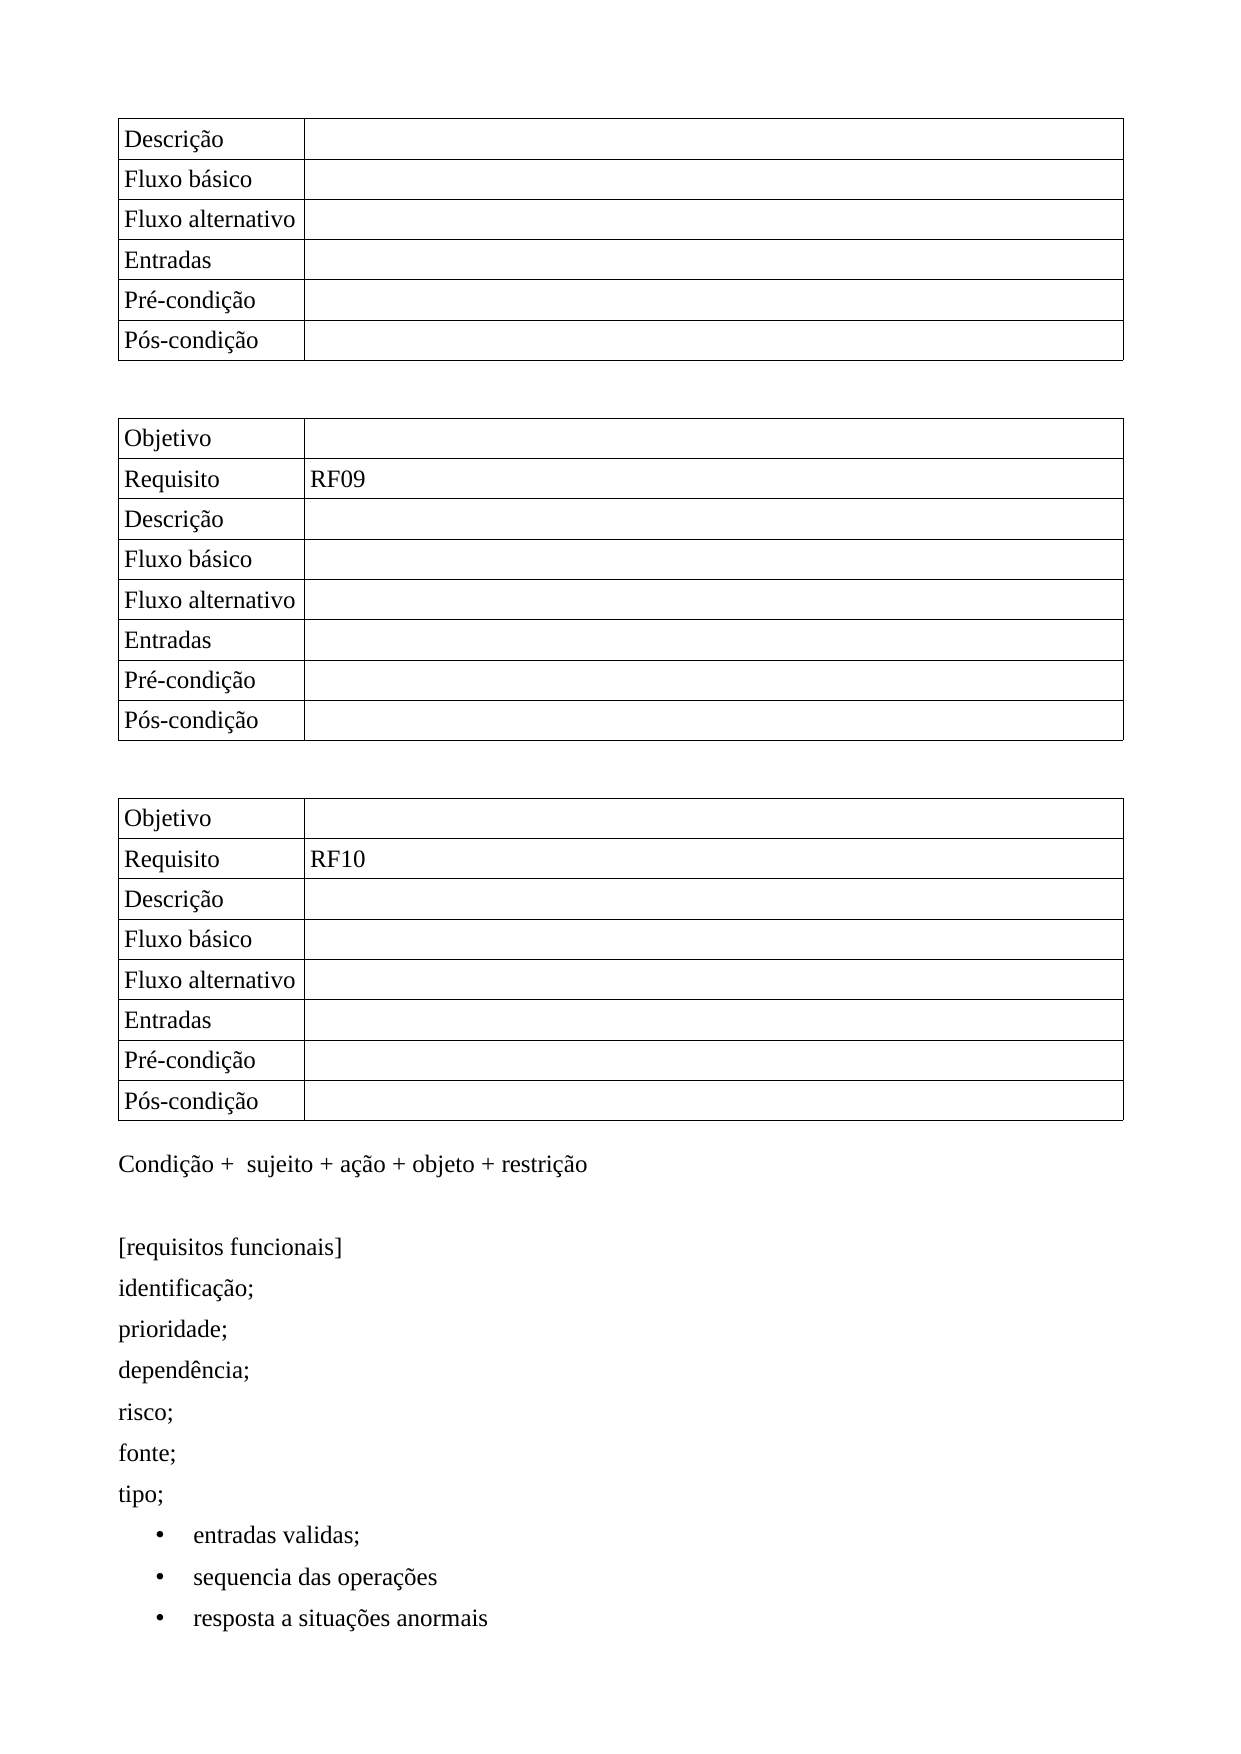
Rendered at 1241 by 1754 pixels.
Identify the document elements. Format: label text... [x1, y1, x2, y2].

table_cell Pré-condição [119, 280, 304, 320]
table_header Objetivo [119, 419, 304, 458]
table_cell [305, 580, 1123, 619]
text tipo; [118, 1479, 1122, 1508]
table_header [305, 799, 1123, 838]
table_cell [305, 160, 1123, 199]
table_cell Pós-condição [119, 701, 304, 740]
table_cell Pós-condição [119, 1081, 304, 1120]
table_cell Descrição [119, 499, 304, 538]
table_cell [305, 119, 1123, 158]
table_cell [305, 240, 1123, 279]
table_cell Requisito [119, 839, 304, 878]
text Condição + sujeito + ação + objeto + restrição [118, 1149, 1122, 1178]
table_cell Fluxo alternativo [119, 580, 304, 619]
table_cell [305, 701, 1123, 740]
table_cell Fluxo alternativo [119, 960, 304, 999]
table_cell Pré-condição [119, 661, 304, 700]
list resposta a situações anormais [156, 1603, 1122, 1632]
table_cell [305, 499, 1123, 538]
text [requisitos funcionais] [118, 1232, 1122, 1260]
text fonte; [118, 1438, 1122, 1467]
list sequencia das operações [156, 1562, 1122, 1590]
table_cell [305, 200, 1123, 239]
text prioridade; [118, 1314, 1122, 1343]
table_cell Pré-condição [119, 1041, 304, 1080]
table_cell [305, 280, 1123, 320]
table_cell [305, 321, 1123, 360]
table_cell Descrição [119, 879, 304, 919]
table_cell [305, 620, 1123, 659]
table_cell [305, 920, 1123, 959]
table_cell Descrição [119, 119, 304, 158]
table_cell [305, 1081, 1123, 1120]
table_cell Entradas [119, 240, 304, 279]
table_cell Fluxo básico [119, 540, 304, 579]
table_cell Pós-condição [119, 321, 304, 360]
table_cell [305, 1041, 1123, 1080]
table_cell Fluxo alternativo [119, 200, 304, 239]
table_cell [305, 960, 1123, 999]
table_header [305, 419, 1123, 458]
table_cell RF09 [305, 459, 1123, 498]
table_cell [305, 661, 1123, 700]
table_cell Entradas [119, 620, 304, 659]
table_cell [305, 540, 1123, 579]
table_cell Requisito [119, 459, 304, 498]
table_cell Entradas [119, 1000, 304, 1039]
table_cell [305, 1000, 1123, 1039]
table_cell RF10 [305, 839, 1123, 878]
table_cell Fluxo básico [119, 920, 304, 959]
text dependência; [118, 1355, 1122, 1384]
list entradas validas; [156, 1520, 1122, 1549]
table_cell Fluxo básico [119, 160, 304, 199]
table_header Objetivo [119, 799, 304, 838]
text identificação; [118, 1273, 1122, 1302]
table_cell [305, 879, 1123, 919]
text risco; [118, 1397, 1122, 1425]
